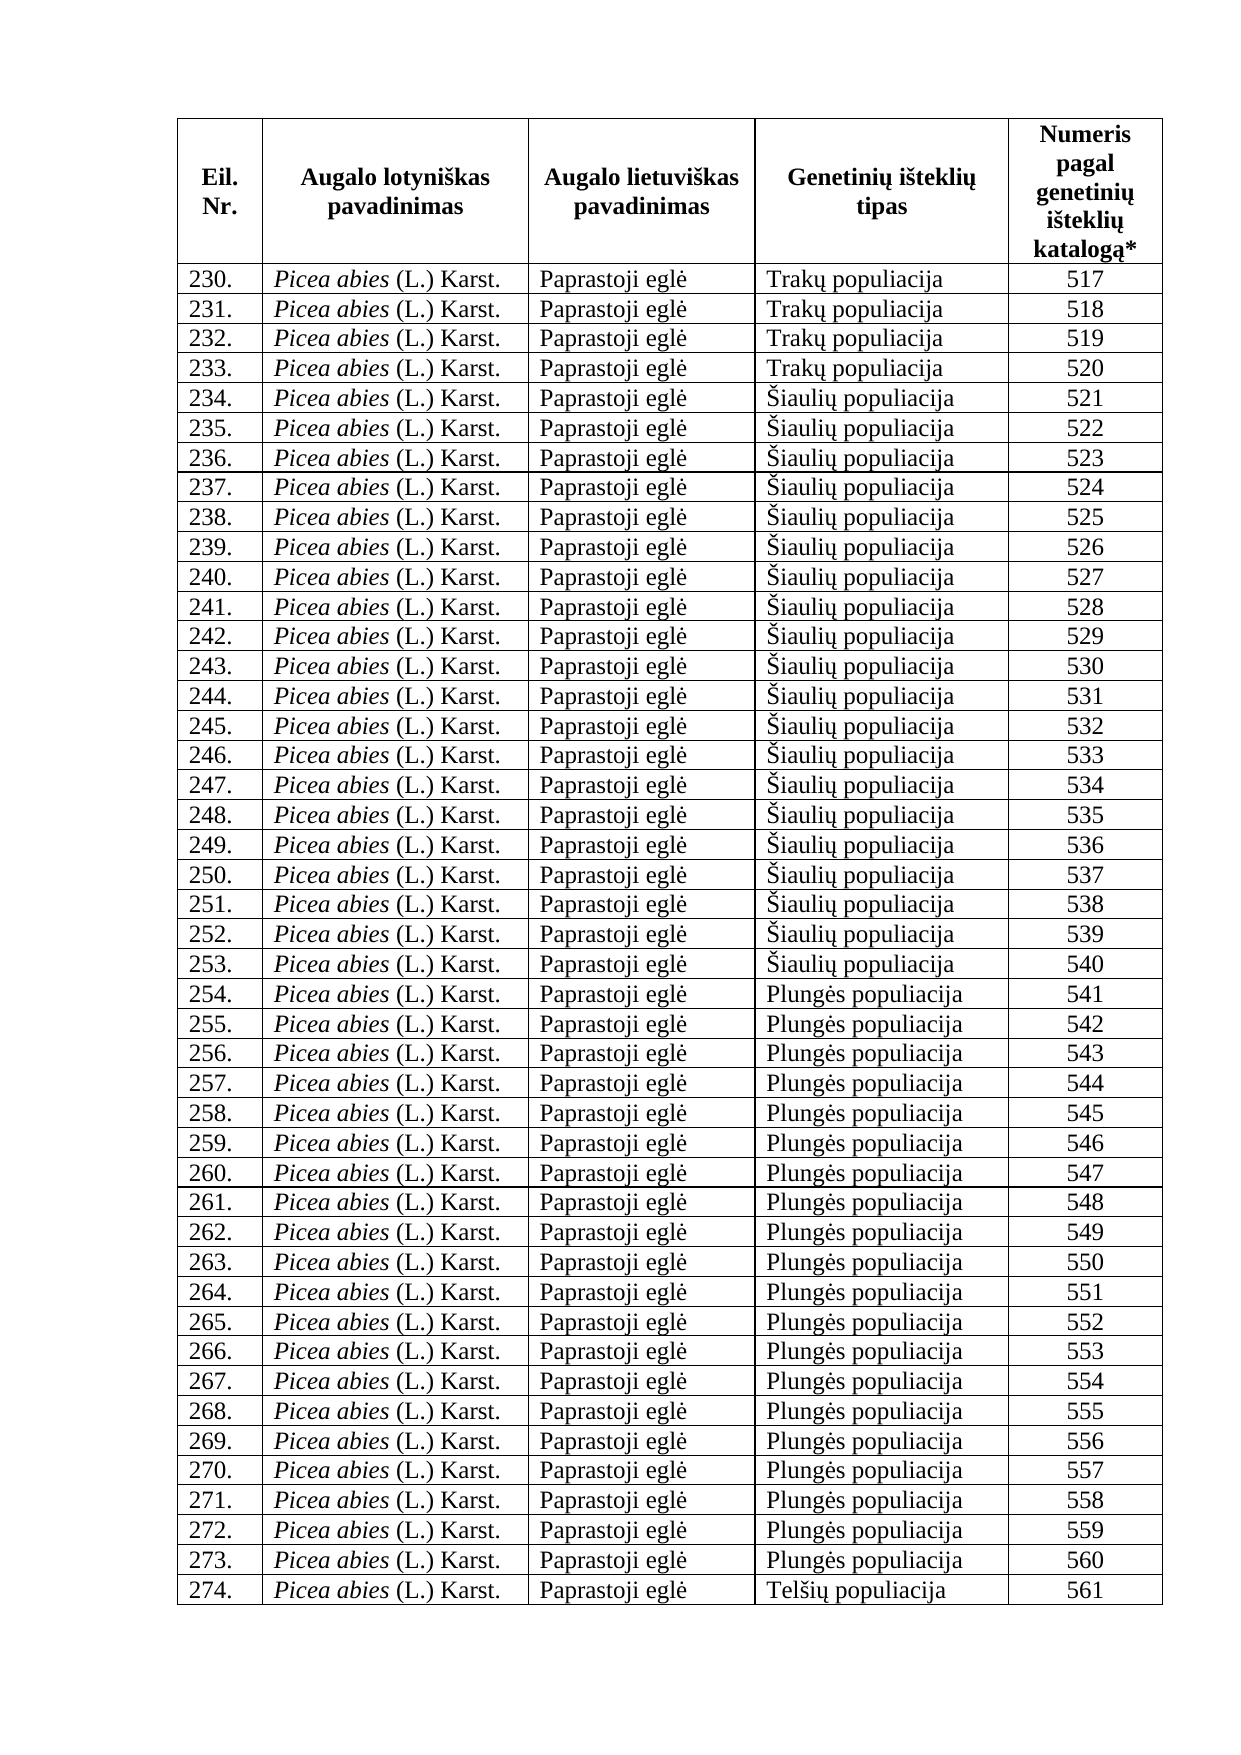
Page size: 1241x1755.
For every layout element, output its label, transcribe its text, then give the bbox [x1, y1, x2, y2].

table_cell 230. [178, 264, 262, 293]
table_cell Picea abies (L.) Karst. [263, 383, 528, 412]
table_cell 255. [178, 1009, 262, 1037]
table_cell 518 [1009, 294, 1162, 322]
table_cell 519 [1009, 324, 1162, 352]
table_cell 549 [1009, 1217, 1162, 1246]
table_cell Paprastoji eglė [529, 800, 754, 829]
table_cell Paprastoji eglė [529, 1307, 754, 1335]
table_cell Šiaulių populiacija [756, 800, 1008, 829]
table_cell Šiaulių populiacija [756, 741, 1008, 769]
table_cell 273. [178, 1545, 262, 1574]
table_cell Paprastoji eglė [529, 770, 754, 799]
table_cell 258. [178, 1098, 262, 1127]
table_cell Šiaulių populiacija [756, 830, 1008, 859]
table_cell 554 [1009, 1366, 1162, 1395]
table_cell Šiaulių populiacija [756, 562, 1008, 591]
table_cell 243. [178, 651, 262, 680]
table_cell Paprastoji eglė [529, 324, 754, 352]
table_cell Picea abies (L.) Karst. [263, 1158, 528, 1186]
table_cell 250. [178, 860, 262, 888]
table_cell 247. [178, 770, 262, 799]
table_cell Picea abies (L.) Karst. [263, 1068, 528, 1097]
table_cell 526 [1009, 532, 1162, 561]
table_cell 271. [178, 1485, 262, 1514]
table_cell 521 [1009, 383, 1162, 412]
table_cell Picea abies (L.) Karst. [263, 1098, 528, 1127]
table_cell 238. [178, 502, 262, 531]
table_cell Telšių populiacija [756, 1575, 1008, 1603]
table_cell Plungės populiacija [756, 1485, 1008, 1514]
table_cell Picea abies (L.) Karst. [263, 1277, 528, 1306]
table_cell 246. [178, 741, 262, 769]
table_cell 535 [1009, 800, 1162, 829]
table_cell Plungės populiacija [756, 1009, 1008, 1037]
table_cell Paprastoji eglė [529, 1068, 754, 1097]
table_cell Picea abies (L.) Karst. [263, 1247, 528, 1276]
table_cell 543 [1009, 1039, 1162, 1067]
table_cell 558 [1009, 1485, 1162, 1514]
table_cell Picea abies (L.) Karst. [263, 532, 528, 561]
table_cell Paprastoji eglė [529, 1545, 754, 1574]
table_cell Šiaulių populiacija [756, 383, 1008, 412]
table_cell 263. [178, 1247, 262, 1276]
table_cell 556 [1009, 1426, 1162, 1454]
table_cell Plungės populiacija [756, 1456, 1008, 1484]
table_cell 252. [178, 919, 262, 948]
table_cell Paprastoji eglė [529, 651, 754, 680]
table_cell Plungės populiacija [756, 1039, 1008, 1067]
table_cell 231. [178, 294, 262, 322]
table_cell Paprastoji eglė [529, 1396, 754, 1425]
table_cell Paprastoji eglė [529, 830, 754, 859]
table_cell Picea abies (L.) Karst. [263, 473, 528, 501]
table_cell Paprastoji eglė [529, 1426, 754, 1454]
table_header Augalo lotyniškas pavadinimas [263, 119, 528, 263]
table_cell 239. [178, 532, 262, 561]
table_cell 528 [1009, 592, 1162, 620]
table_cell Paprastoji eglė [529, 353, 754, 382]
table_cell 529 [1009, 621, 1162, 650]
table_cell Picea abies (L.) Karst. [263, 562, 528, 591]
table_cell Paprastoji eglė [529, 1039, 754, 1067]
table_cell 249. [178, 830, 262, 859]
table_cell 240. [178, 562, 262, 591]
table_cell 237. [178, 473, 262, 501]
table_cell Paprastoji eglė [529, 1277, 754, 1306]
table_cell 560 [1009, 1545, 1162, 1574]
table_cell Paprastoji eglė [529, 1575, 754, 1603]
table_cell 523 [1009, 443, 1162, 471]
table_cell Paprastoji eglė [529, 1456, 754, 1484]
table_header Eil. Nr. [178, 119, 262, 263]
table_cell 538 [1009, 890, 1162, 918]
table_cell Plungės populiacija [756, 1336, 1008, 1365]
table_cell 534 [1009, 770, 1162, 799]
table_cell 270. [178, 1456, 262, 1484]
table_cell Plungės populiacija [756, 1188, 1008, 1216]
table_cell Picea abies (L.) Karst. [263, 1128, 528, 1157]
table_cell Plungės populiacija [756, 1068, 1008, 1097]
table_cell Picea abies (L.) Karst. [263, 741, 528, 769]
table_cell Picea abies (L.) Karst. [263, 1456, 528, 1484]
table_cell Trakų populiacija [756, 324, 1008, 352]
table_cell 267. [178, 1366, 262, 1395]
table_cell Picea abies (L.) Karst. [263, 1575, 528, 1603]
table_cell Trakų populiacija [756, 264, 1008, 293]
table_cell Picea abies (L.) Karst. [263, 324, 528, 352]
table_header Genetinių išteklių tipas [756, 119, 1008, 263]
table_header Augalo lietuviškas pavadinimas [529, 119, 754, 263]
table_cell 269. [178, 1426, 262, 1454]
table_cell 262. [178, 1217, 262, 1246]
table_cell 547 [1009, 1158, 1162, 1186]
table_cell 261. [178, 1188, 262, 1216]
table_cell Picea abies (L.) Karst. [263, 651, 528, 680]
table_cell Trakų populiacija [756, 294, 1008, 322]
table_cell 542 [1009, 1009, 1162, 1037]
table_cell 245. [178, 711, 262, 739]
table_cell Picea abies (L.) Karst. [263, 443, 528, 471]
table_cell 551 [1009, 1277, 1162, 1306]
table_cell Picea abies (L.) Karst. [263, 979, 528, 1008]
table_cell 272. [178, 1515, 262, 1544]
table_cell Šiaulių populiacija [756, 949, 1008, 978]
table_cell Picea abies (L.) Karst. [263, 592, 528, 620]
table_cell 561 [1009, 1575, 1162, 1603]
table_cell 552 [1009, 1307, 1162, 1335]
table_cell 544 [1009, 1068, 1162, 1097]
table_cell Picea abies (L.) Karst. [263, 949, 528, 978]
table_cell Šiaulių populiacija [756, 860, 1008, 888]
table_cell Plungės populiacija [756, 1545, 1008, 1574]
table_cell Picea abies (L.) Karst. [263, 860, 528, 888]
table_cell 248. [178, 800, 262, 829]
table_cell Šiaulių populiacija [756, 592, 1008, 620]
table_cell 525 [1009, 502, 1162, 531]
table_cell 259. [178, 1128, 262, 1157]
table_cell Šiaulių populiacija [756, 473, 1008, 501]
table_cell Plungės populiacija [756, 1128, 1008, 1157]
table_cell Paprastoji eglė [529, 890, 754, 918]
table_cell Paprastoji eglė [529, 1009, 754, 1037]
table_cell Paprastoji eglė [529, 681, 754, 710]
table_cell Picea abies (L.) Karst. [263, 1217, 528, 1246]
table_cell 537 [1009, 860, 1162, 888]
table_cell Picea abies (L.) Karst. [263, 1039, 528, 1067]
table_cell Picea abies (L.) Karst. [263, 1396, 528, 1425]
table_cell Paprastoji eglė [529, 1515, 754, 1544]
table_cell 550 [1009, 1247, 1162, 1276]
table_cell Picea abies (L.) Karst. [263, 294, 528, 322]
table_cell Paprastoji eglė [529, 1128, 754, 1157]
table_cell 546 [1009, 1128, 1162, 1157]
table_cell Paprastoji eglė [529, 562, 754, 591]
table_cell Paprastoji eglė [529, 979, 754, 1008]
table_cell Paprastoji eglė [529, 294, 754, 322]
table_cell 520 [1009, 353, 1162, 382]
table_cell Paprastoji eglė [529, 949, 754, 978]
table_cell Picea abies (L.) Karst. [263, 353, 528, 382]
table_cell 540 [1009, 949, 1162, 978]
table_cell Šiaulių populiacija [756, 443, 1008, 471]
table_cell 251. [178, 890, 262, 918]
table_cell 553 [1009, 1336, 1162, 1365]
table_cell Picea abies (L.) Karst. [263, 830, 528, 859]
table_cell 557 [1009, 1456, 1162, 1484]
table_cell 241. [178, 592, 262, 620]
table_cell 235. [178, 413, 262, 442]
table_cell Paprastoji eglė [529, 741, 754, 769]
table_cell 266. [178, 1336, 262, 1365]
table_cell Picea abies (L.) Karst. [263, 1515, 528, 1544]
table_cell Plungės populiacija [756, 1158, 1008, 1186]
table_cell 253. [178, 949, 262, 978]
table_cell Picea abies (L.) Karst. [263, 413, 528, 442]
table_cell 536 [1009, 830, 1162, 859]
table_cell Paprastoji eglė [529, 592, 754, 620]
table_cell 548 [1009, 1188, 1162, 1216]
table_cell Picea abies (L.) Karst. [263, 919, 528, 948]
table_cell Picea abies (L.) Karst. [263, 264, 528, 293]
table_cell Picea abies (L.) Karst. [263, 800, 528, 829]
table_cell Šiaulių populiacija [756, 681, 1008, 710]
table_cell Paprastoji eglė [529, 532, 754, 561]
table_cell 524 [1009, 473, 1162, 501]
table_cell Paprastoji eglė [529, 383, 754, 412]
table_cell Picea abies (L.) Karst. [263, 502, 528, 531]
table_cell Paprastoji eglė [529, 1336, 754, 1365]
table_cell 530 [1009, 651, 1162, 680]
table_cell 264. [178, 1277, 262, 1306]
table_cell 555 [1009, 1396, 1162, 1425]
table_cell Plungės populiacija [756, 1217, 1008, 1246]
table_cell Plungės populiacija [756, 1366, 1008, 1395]
table_cell Picea abies (L.) Karst. [263, 681, 528, 710]
table_cell Paprastoji eglė [529, 1158, 754, 1186]
table_cell 527 [1009, 562, 1162, 591]
table_cell Plungės populiacija [756, 1396, 1008, 1425]
table_cell Trakų populiacija [756, 353, 1008, 382]
table_cell Picea abies (L.) Karst. [263, 1009, 528, 1037]
table_cell Plungės populiacija [756, 1277, 1008, 1306]
table_cell Šiaulių populiacija [756, 711, 1008, 739]
table_cell Šiaulių populiacija [756, 502, 1008, 531]
table_cell 236. [178, 443, 262, 471]
table_cell Paprastoji eglė [529, 443, 754, 471]
table_cell 244. [178, 681, 262, 710]
table_cell 254. [178, 979, 262, 1008]
table_cell 265. [178, 1307, 262, 1335]
table_cell 532 [1009, 711, 1162, 739]
table_cell 257. [178, 1068, 262, 1097]
table_cell 517 [1009, 264, 1162, 293]
table_cell 233. [178, 353, 262, 382]
table_cell Šiaulių populiacija [756, 532, 1008, 561]
table_cell 234. [178, 383, 262, 412]
table_cell 541 [1009, 979, 1162, 1008]
table_header Numeris pagal genetinių išteklių katalogą* [1009, 119, 1162, 263]
table_cell Šiaulių populiacija [756, 651, 1008, 680]
table_cell Paprastoji eglė [529, 473, 754, 501]
table_cell Picea abies (L.) Karst. [263, 1485, 528, 1514]
table_cell Šiaulių populiacija [756, 890, 1008, 918]
table_cell Paprastoji eglė [529, 1188, 754, 1216]
table_cell Plungės populiacija [756, 979, 1008, 1008]
table_cell Plungės populiacija [756, 1426, 1008, 1454]
table_cell Plungės populiacija [756, 1515, 1008, 1544]
table_cell Picea abies (L.) Karst. [263, 890, 528, 918]
table_cell Paprastoji eglė [529, 1098, 754, 1127]
table_cell Picea abies (L.) Karst. [263, 1366, 528, 1395]
table_cell Picea abies (L.) Karst. [263, 621, 528, 650]
table_cell 260. [178, 1158, 262, 1186]
table_cell Paprastoji eglė [529, 711, 754, 739]
table_cell Plungės populiacija [756, 1307, 1008, 1335]
table_cell Šiaulių populiacija [756, 621, 1008, 650]
table_cell Picea abies (L.) Karst. [263, 1426, 528, 1454]
table_cell Paprastoji eglė [529, 860, 754, 888]
table_cell Šiaulių populiacija [756, 919, 1008, 948]
table_cell Paprastoji eglė [529, 621, 754, 650]
table_cell 274. [178, 1575, 262, 1603]
table_cell 533 [1009, 741, 1162, 769]
table_cell Plungės populiacija [756, 1247, 1008, 1276]
table_cell Paprastoji eglė [529, 1247, 754, 1276]
table_cell Picea abies (L.) Karst. [263, 711, 528, 739]
table_cell 539 [1009, 919, 1162, 948]
table_cell Paprastoji eglė [529, 1217, 754, 1246]
table_cell Picea abies (L.) Karst. [263, 1188, 528, 1216]
table_cell 559 [1009, 1515, 1162, 1544]
table_cell Plungės populiacija [756, 1098, 1008, 1127]
table_cell 256. [178, 1039, 262, 1067]
table_cell Picea abies (L.) Karst. [263, 1336, 528, 1365]
table_cell Picea abies (L.) Karst. [263, 1307, 528, 1335]
table_cell 232. [178, 324, 262, 352]
table_cell 268. [178, 1396, 262, 1425]
table_cell Šiaulių populiacija [756, 770, 1008, 799]
table_cell 522 [1009, 413, 1162, 442]
table_cell Paprastoji eglė [529, 264, 754, 293]
table_cell Picea abies (L.) Karst. [263, 770, 528, 799]
table_cell Paprastoji eglė [529, 413, 754, 442]
table_cell 545 [1009, 1098, 1162, 1127]
table_cell 531 [1009, 681, 1162, 710]
table_cell 242. [178, 621, 262, 650]
table_cell Paprastoji eglė [529, 1366, 754, 1395]
table_cell Picea abies (L.) Karst. [263, 1545, 528, 1574]
table_cell Šiaulių populiacija [756, 413, 1008, 442]
table_cell Paprastoji eglė [529, 919, 754, 948]
table_cell Paprastoji eglė [529, 502, 754, 531]
table_cell Paprastoji eglė [529, 1485, 754, 1514]
